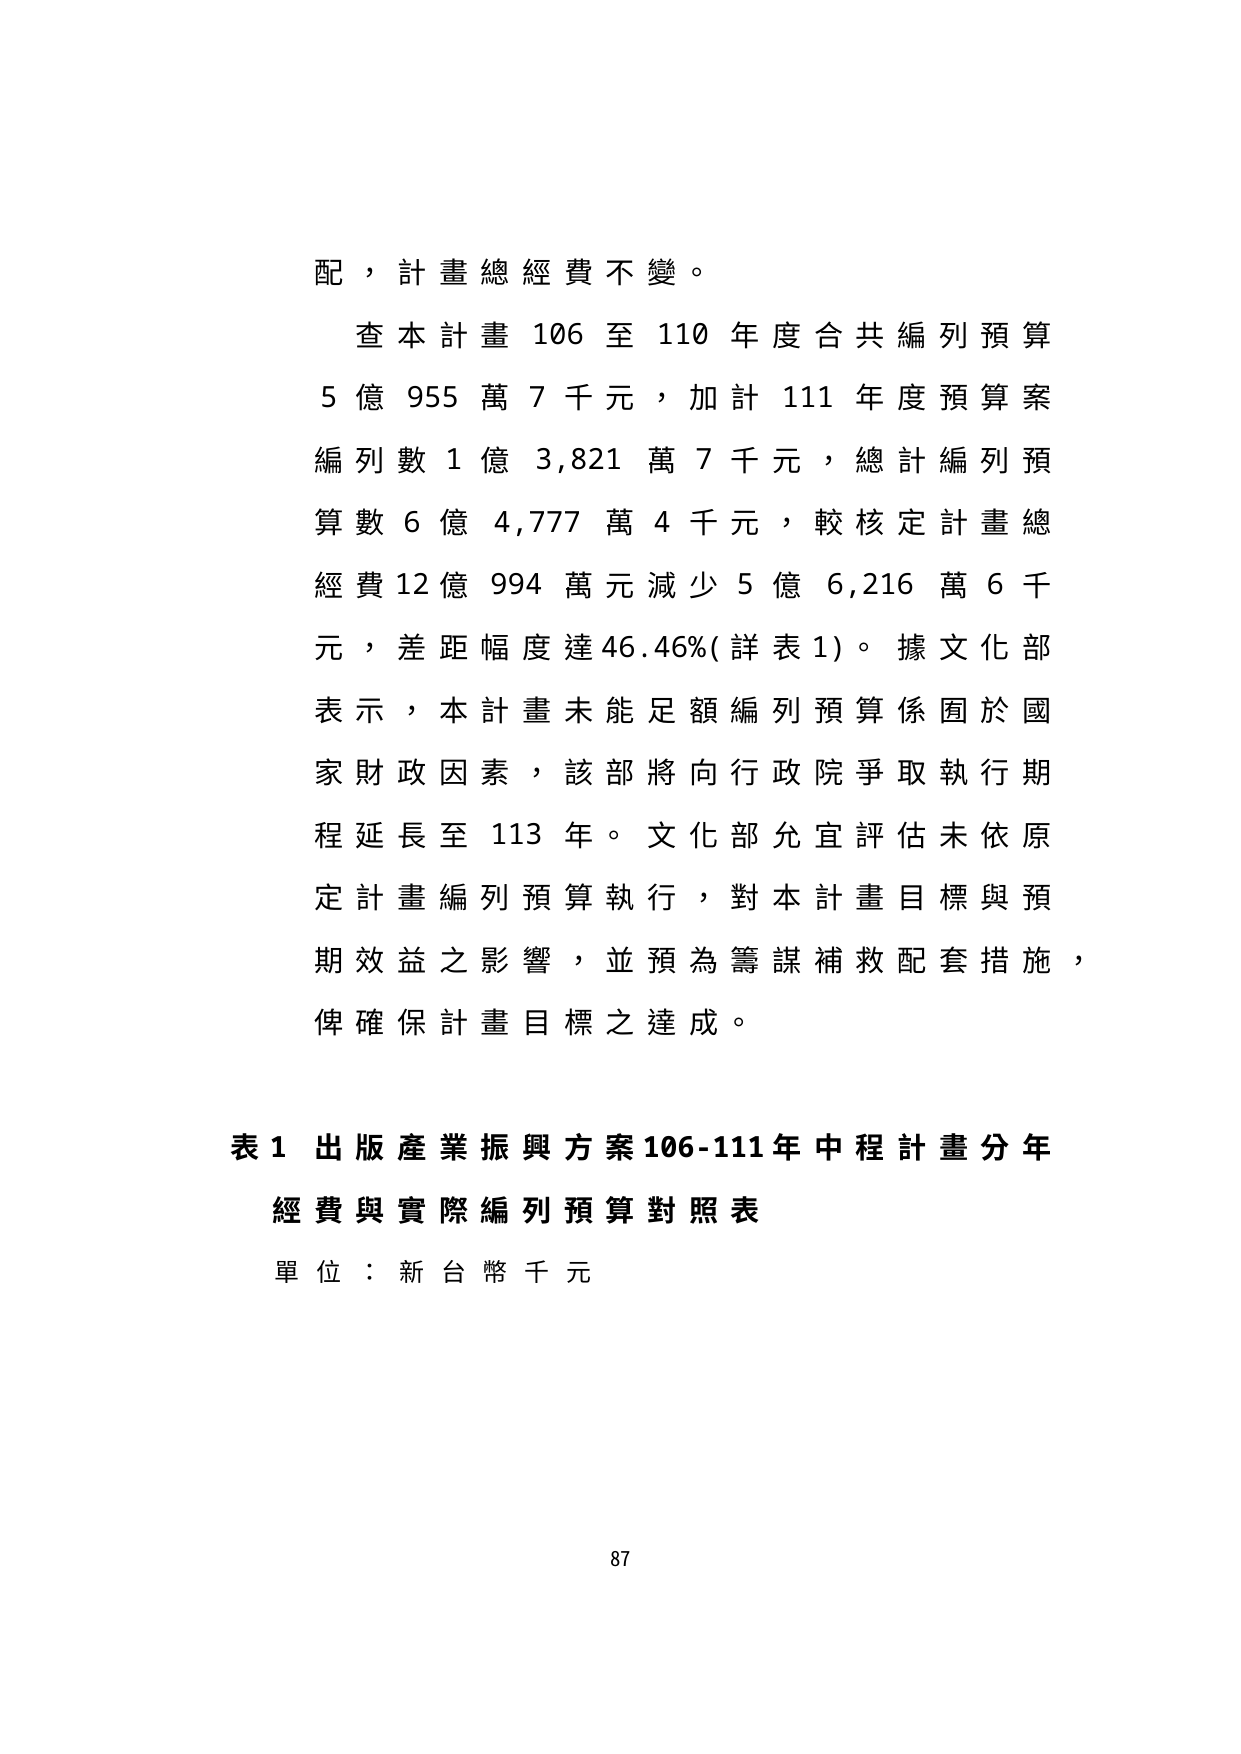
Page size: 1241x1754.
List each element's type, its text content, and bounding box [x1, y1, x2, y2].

text 配，計畫總經費不變。 [271, 229, 1058, 292]
text 表1 出版產業振興方案106-111年中程計畫分年經費與實際編列預算對照表 單位：新台幣千元 [184, 1104, 1058, 1292]
text 查本計畫106至110年度合共編列預算5億955萬7千元，加計111年度預算案編列數1億3,821萬7千元，總計編列預算數6億4,777萬4千元，較核定計畫總經費12億994萬元減少5億6,216萬6千元，差距幅度達46.46%(詳表1)。據文化部表示，本計畫未能足額編列預算係囿於國家財政因素，該部將向行政院爭取執行期程延長至113年。文化部允宜評估未依原定計畫編列預算執行，對本計畫目標與預期效益之影響，並預為籌謀補救配套措施，俾確保計畫目標之達成。 [271, 292, 1058, 1042]
